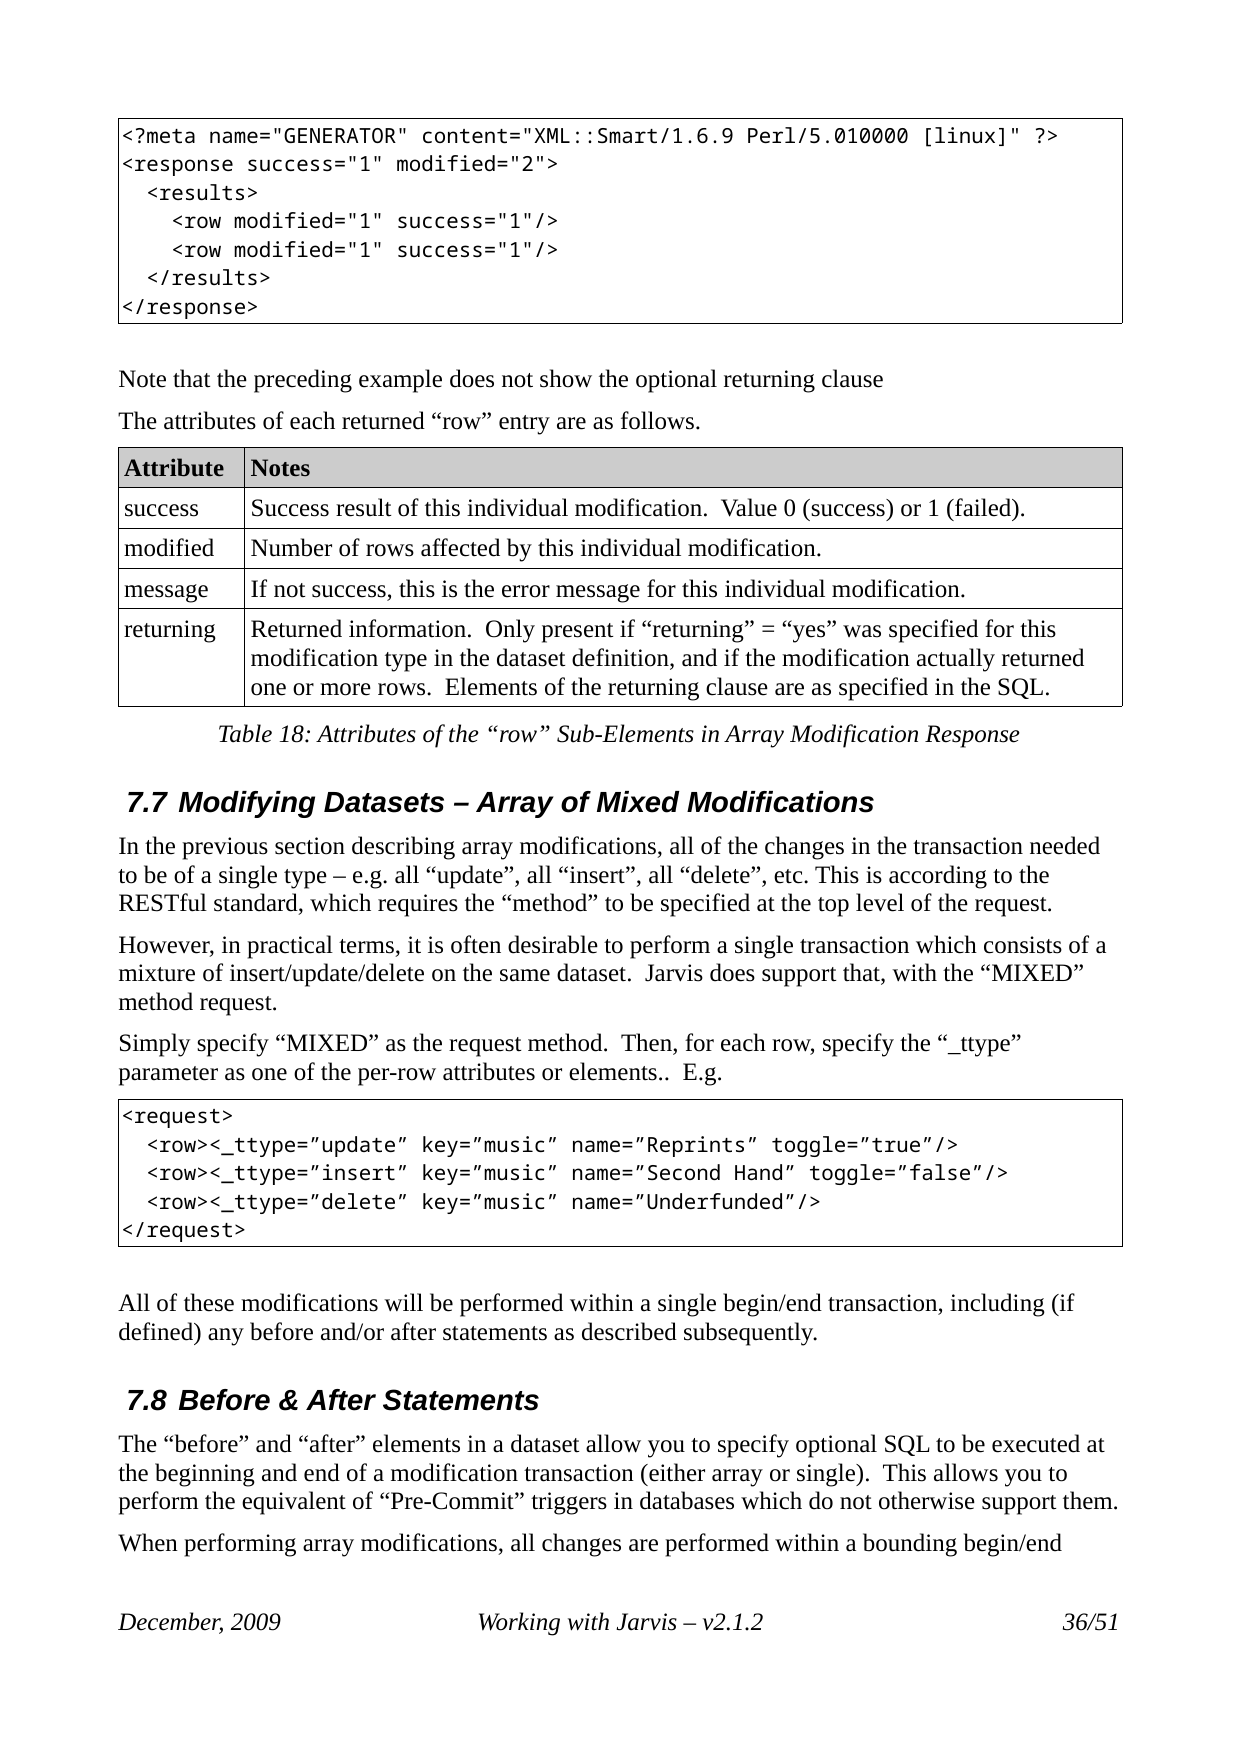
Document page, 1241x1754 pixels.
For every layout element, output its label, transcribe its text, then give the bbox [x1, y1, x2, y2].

table_header Notes [245, 448, 1122, 487]
subtitle Modifying Datasets – Array of Mixed Modifications [118, 785, 1122, 818]
table_cell Success result of this individual modification. Value 0 (success) or 1 (failed). [245, 488, 1122, 528]
text <response success="1" modified="2"> [119, 147, 1122, 175]
text <row><_ttype=”insert” key=”music” name=”Second Hand” toggle=”false”/> [119, 1155, 1122, 1184]
text </response> [119, 289, 1122, 323]
text The “before” and “after” elements in a dataset allow you to specify optional SQL to be executed at the beginning and end of a modification transaction (either array or single). This allows you to perform the equivalent of “Pre-Commit” triggers in databases which do not otherwise support them. [118, 1429, 1122, 1515]
table_cell modified [119, 529, 244, 568]
subtitle Before & After Statements [118, 1383, 1122, 1416]
text <?meta name="GENERATOR" content="XML::Smart/1.6.9 Perl/5.010000 [linux]" ?> [119, 119, 1122, 147]
text </results> [119, 260, 1122, 289]
table_cell Returned information. Only present if “returning” = “yes” was specified for this modification type in the dataset definition, and if the modification actually returned one or more rows. Elements of the returning clause are as specified in the SQL. [245, 609, 1122, 706]
text Simply specify “MIXED” as the request method. Then, for each row, specify the “_ttype” parameter as one of the per-row attributes or elements.. E.g. [118, 1028, 1122, 1086]
table_cell success [119, 488, 244, 528]
text Note that the preceding example does not show the optional returning clause [118, 364, 1122, 393]
text <row modified="1" success="1"/> [119, 232, 1122, 260]
text However, in practical terms, it is often desirable to perform a single transaction which consists of a mixture of insert/update/delete on the same dataset. Jarvis does support that, with the “MIXED” method request. [118, 930, 1122, 1016]
text In the previous section describing array modifications, all of the changes in the transaction needed to be of a single type – e.g. all “update”, all “insert”, all “delete”, etc. This is according to the RESTful standard, which requires the “method” to be specified at the top level of the request. [118, 831, 1122, 917]
table_header Attribute [119, 448, 244, 487]
text <row modified="1" success="1"/> [119, 203, 1122, 232]
table_cell message [119, 569, 244, 608]
text When performing array modifications, all changes are performed within a bounding begin/end [118, 1528, 1122, 1556]
text Table 18: Attributes of the “row” Sub-Elements in Array Modification Response [118, 719, 1122, 747]
table_cell If not success, this is the error message for this individual modification. [245, 569, 1122, 608]
table_cell returning [119, 609, 244, 706]
text <request> [119, 1100, 1122, 1127]
text The attributes of each returned “row” entry are as follows. [118, 406, 1122, 434]
text All of these modifications will be performed within a single begin/end transaction, including (if defined) any before and/or after statements as described subsequently. [118, 1288, 1122, 1345]
table_cell Number of rows affected by this individual modification. [245, 529, 1122, 568]
text <row><_ttype=”update” key=”music” name=”Reprints” toggle=”true”/> [119, 1127, 1122, 1155]
text </request> [119, 1212, 1122, 1246]
text <row><_ttype=”delete” key=”music” name=”Underfunded”/> [119, 1184, 1122, 1212]
text <results> [119, 175, 1122, 203]
